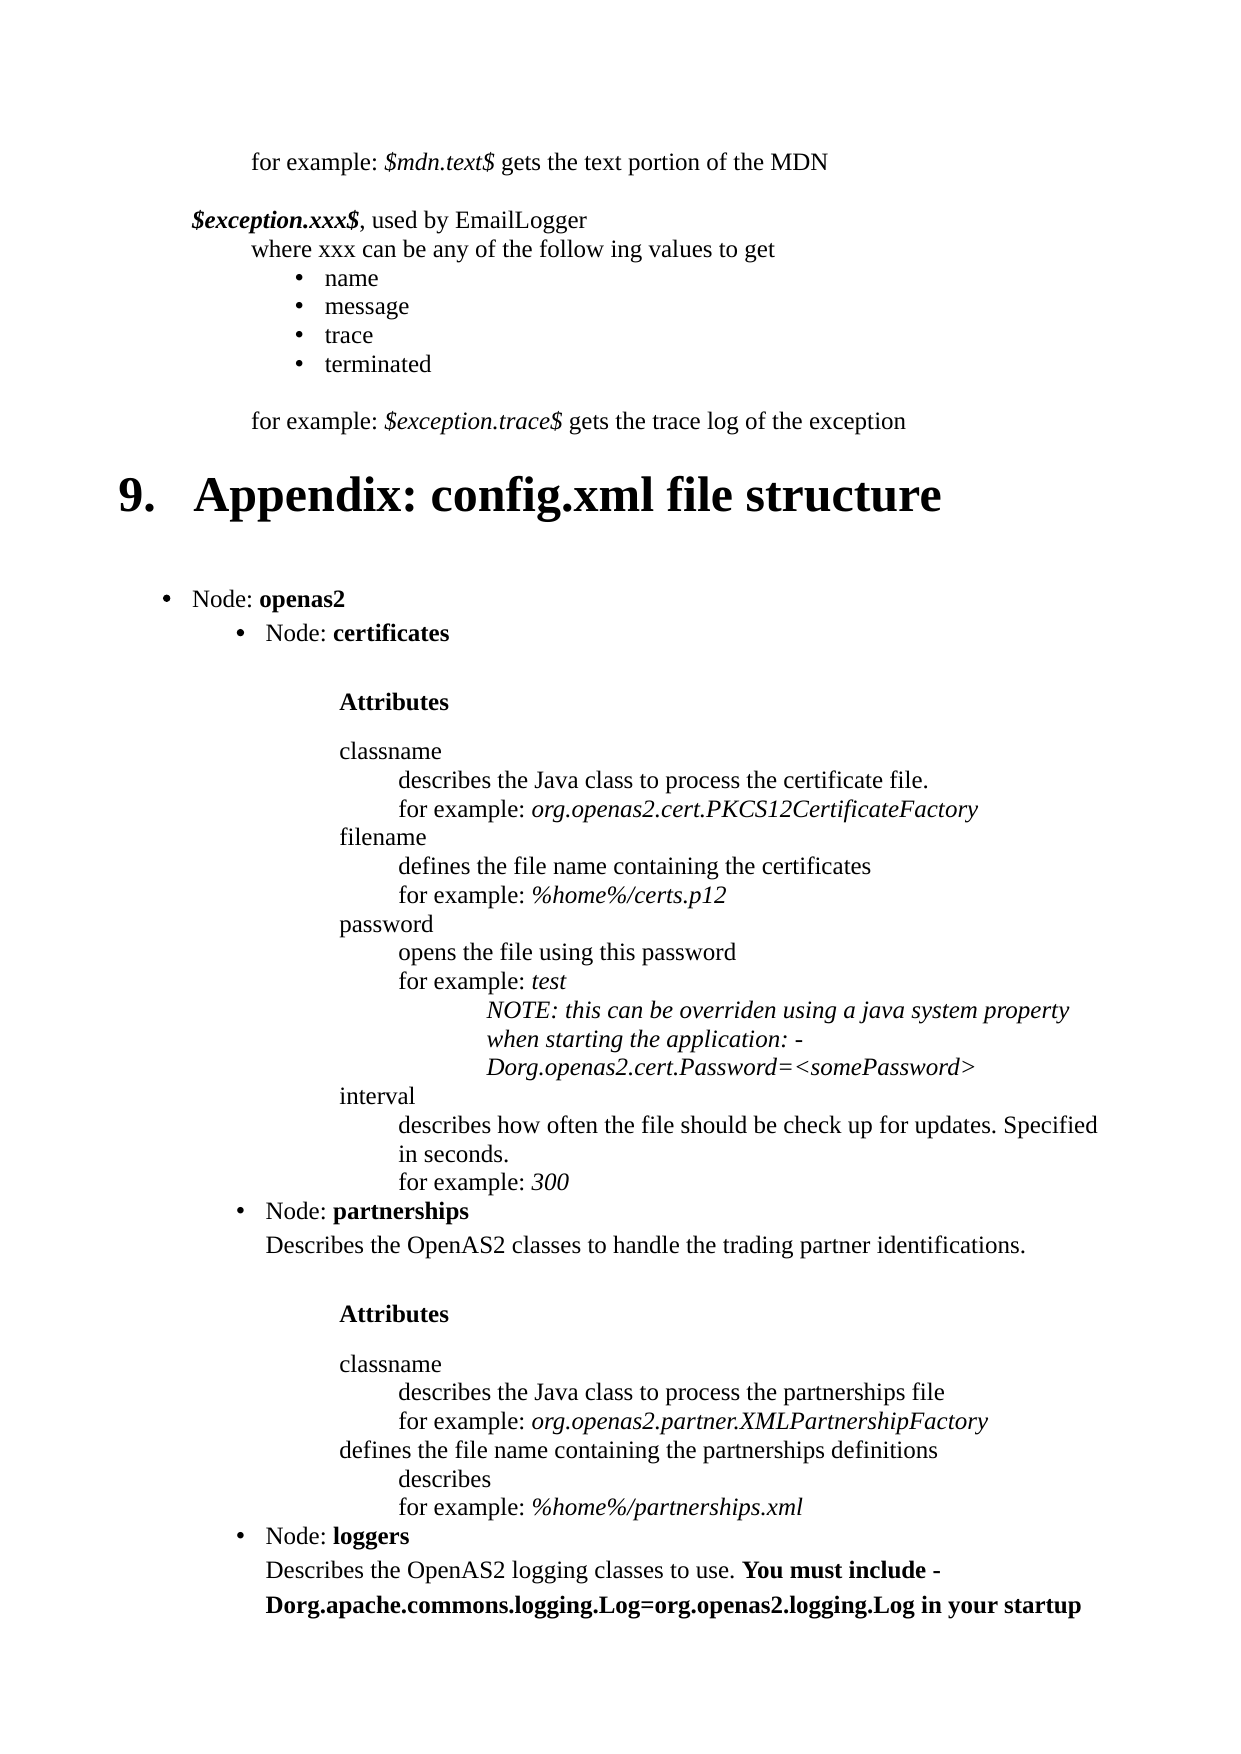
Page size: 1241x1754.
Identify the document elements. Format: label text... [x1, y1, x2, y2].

list Attributes [309, 1265, 1122, 1328]
list opens the file using this password for example: test [369, 937, 1122, 995]
list trace [295, 320, 1122, 349]
list message [295, 291, 1122, 320]
subtitle interval [309, 1081, 1122, 1110]
subtitle defines the file name containing the partnerships definitions [309, 1435, 1122, 1464]
list defines the file name containing the certificates for example: %home%/certs.p12 [369, 851, 1122, 909]
list describes the Java class to process the partnerships file for example: org.openas2.partner.XMLPartnershipFactory [369, 1377, 1122, 1435]
list Attributes [309, 653, 1122, 716]
list terminated [295, 349, 1122, 378]
subtitle filename [309, 822, 1122, 851]
list describes for example: %home%/partnerships.xml [369, 1464, 1122, 1521]
subtitle classname [309, 736, 1122, 765]
list for example: $exception.trace$ gets the trace log of the exception [221, 378, 1122, 435]
list Node: loggers Describes the OpenAS2 logging classes to use. You must include -Dorg.apache.commons.logging.Log=org.openas2.logging.Log in your startup [236, 1521, 1122, 1619]
list Node: certificates [236, 618, 1122, 647]
list describes how often the file should be check up for updates. Specified in seconds. for example: 300 [369, 1110, 1122, 1196]
subtitle $exception.xxx$, used by EmailLogger [162, 205, 1122, 234]
list where xxx can be any of the follow ing values to get [221, 234, 1122, 263]
list describes the Java class to process the certificate file. for example: org.openas2.cert.PKCS12CertificateFactory [369, 765, 1122, 822]
list Node: openas2 [162, 584, 1122, 612]
list NOTE: this can be overriden using a java system property when starting the application: -Dorg.openas2.cert.Password=<somePassword> [457, 995, 1122, 1081]
list Node: partnerships Describes the OpenAS2 classes to handle the trading partner identifications. [236, 1196, 1122, 1259]
subtitle classname [309, 1349, 1122, 1377]
list name [295, 263, 1122, 291]
subtitle Appendix: config.xml file structure [118, 464, 1122, 522]
subtitle password [309, 909, 1122, 937]
list for example: $mdn.text$ gets the text portion of the MDN [221, 118, 1122, 176]
